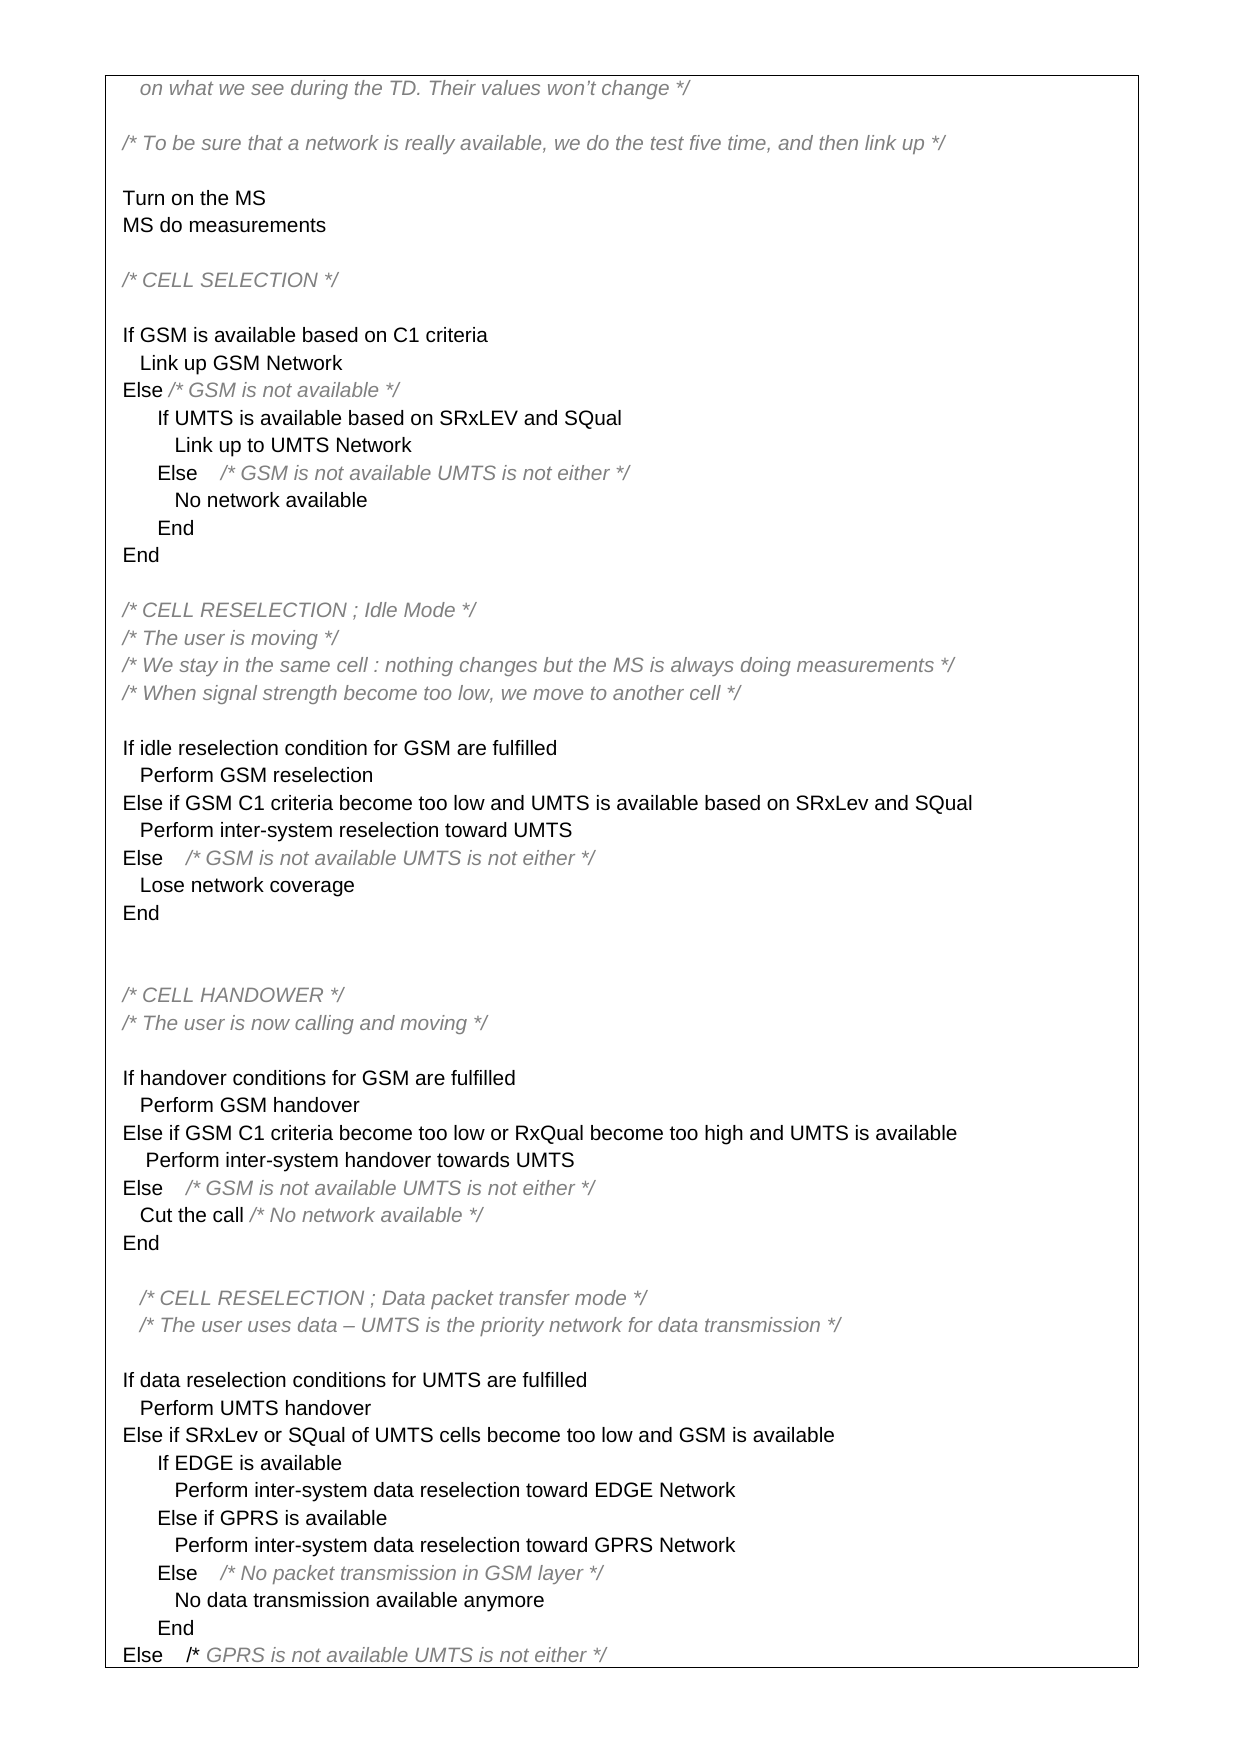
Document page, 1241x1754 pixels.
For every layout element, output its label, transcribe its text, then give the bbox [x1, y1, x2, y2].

text on what we see during the TD. Their values won’t change */ [106, 76, 1138, 99]
text Perform GSM reselection [106, 762, 1138, 787]
text If GSM is available based on C1 criteria [106, 322, 1138, 347]
text End [106, 900, 1138, 924]
text Else /* GPRS is not available UMTS is not either */ [106, 1642, 1138, 1667]
text /* When signal strength become too low, we move to another cell */ [106, 680, 1138, 704]
text If data reselection conditions for UMTS are fulfilled [106, 1367, 1138, 1392]
text If idle reselection condition for GSM are fulfilled [106, 735, 1138, 759]
text /* To be sure that a network is really available, we do the test five time, and then link up */ [106, 130, 1138, 154]
text Perform inter-system data reselection toward GPRS Network [106, 1532, 1138, 1557]
text Else if GPRS is available [106, 1505, 1138, 1529]
text /* CELL SELECTION */ [106, 267, 1138, 292]
text /* We stay in the same cell : nothing changes but the MS is always doing measurements */ [106, 652, 1138, 677]
text End [106, 542, 1138, 567]
text Perform UMTS handover [106, 1395, 1138, 1419]
text Cut the call /* No network available */ [106, 1202, 1138, 1227]
text Else if GSM C1 criteria become too low and UMTS is available based on SRxLev and SQual [106, 790, 1138, 814]
text Perform inter-system reselection toward UMTS [106, 817, 1138, 842]
text /* The user is moving */ [106, 625, 1138, 649]
text Lose network coverage [106, 872, 1138, 897]
text Else /* GSM is not available UMTS is not either */ [106, 845, 1138, 869]
text Turn on the MS [106, 185, 1138, 209]
text Perform GSM handover [106, 1092, 1138, 1117]
text /* CELL RESELECTION ; Idle Mode */ [106, 597, 1138, 622]
text /* CELL RESELECTION ; Data packet transfer mode */ [106, 1285, 1138, 1309]
text No network available [106, 487, 1138, 512]
text No data transmission available anymore [106, 1587, 1138, 1612]
text /* The user uses data – UMTS is the priority network for data transmission */ [106, 1312, 1138, 1337]
text Else if GSM C1 criteria become too low or RxQual become too high and UMTS is available [106, 1120, 1138, 1144]
text Link up GSM Network [106, 350, 1138, 374]
text End [106, 515, 1138, 539]
text If handover conditions for GSM are fulfilled [106, 1065, 1138, 1089]
text End [106, 1615, 1138, 1639]
text End [106, 1230, 1138, 1254]
text Else /* GSM is not available */ [106, 377, 1138, 402]
text If EDGE is available [106, 1450, 1138, 1474]
text Else if SRxLev or SQual of UMTS cells become too low and GSM is available [106, 1422, 1138, 1447]
text Perform inter-system data reselection toward EDGE Network [106, 1477, 1138, 1502]
text Else /* GSM is not available UMTS is not either */ [106, 460, 1138, 484]
text Perform inter-system handover towards UMTS [106, 1147, 1138, 1172]
text If UMTS is available based on SRxLEV and SQual [106, 405, 1138, 429]
text Else /* No packet transmission in GSM layer */ [106, 1560, 1138, 1584]
text /* The user is now calling and moving */ [106, 1010, 1138, 1034]
text Link up to UMTS Network [106, 432, 1138, 457]
text /* CELL HANDOWER */ [106, 982, 1138, 1007]
text MS do measurements [106, 212, 1138, 237]
text Else /* GSM is not available UMTS is not either */ [106, 1175, 1138, 1199]
